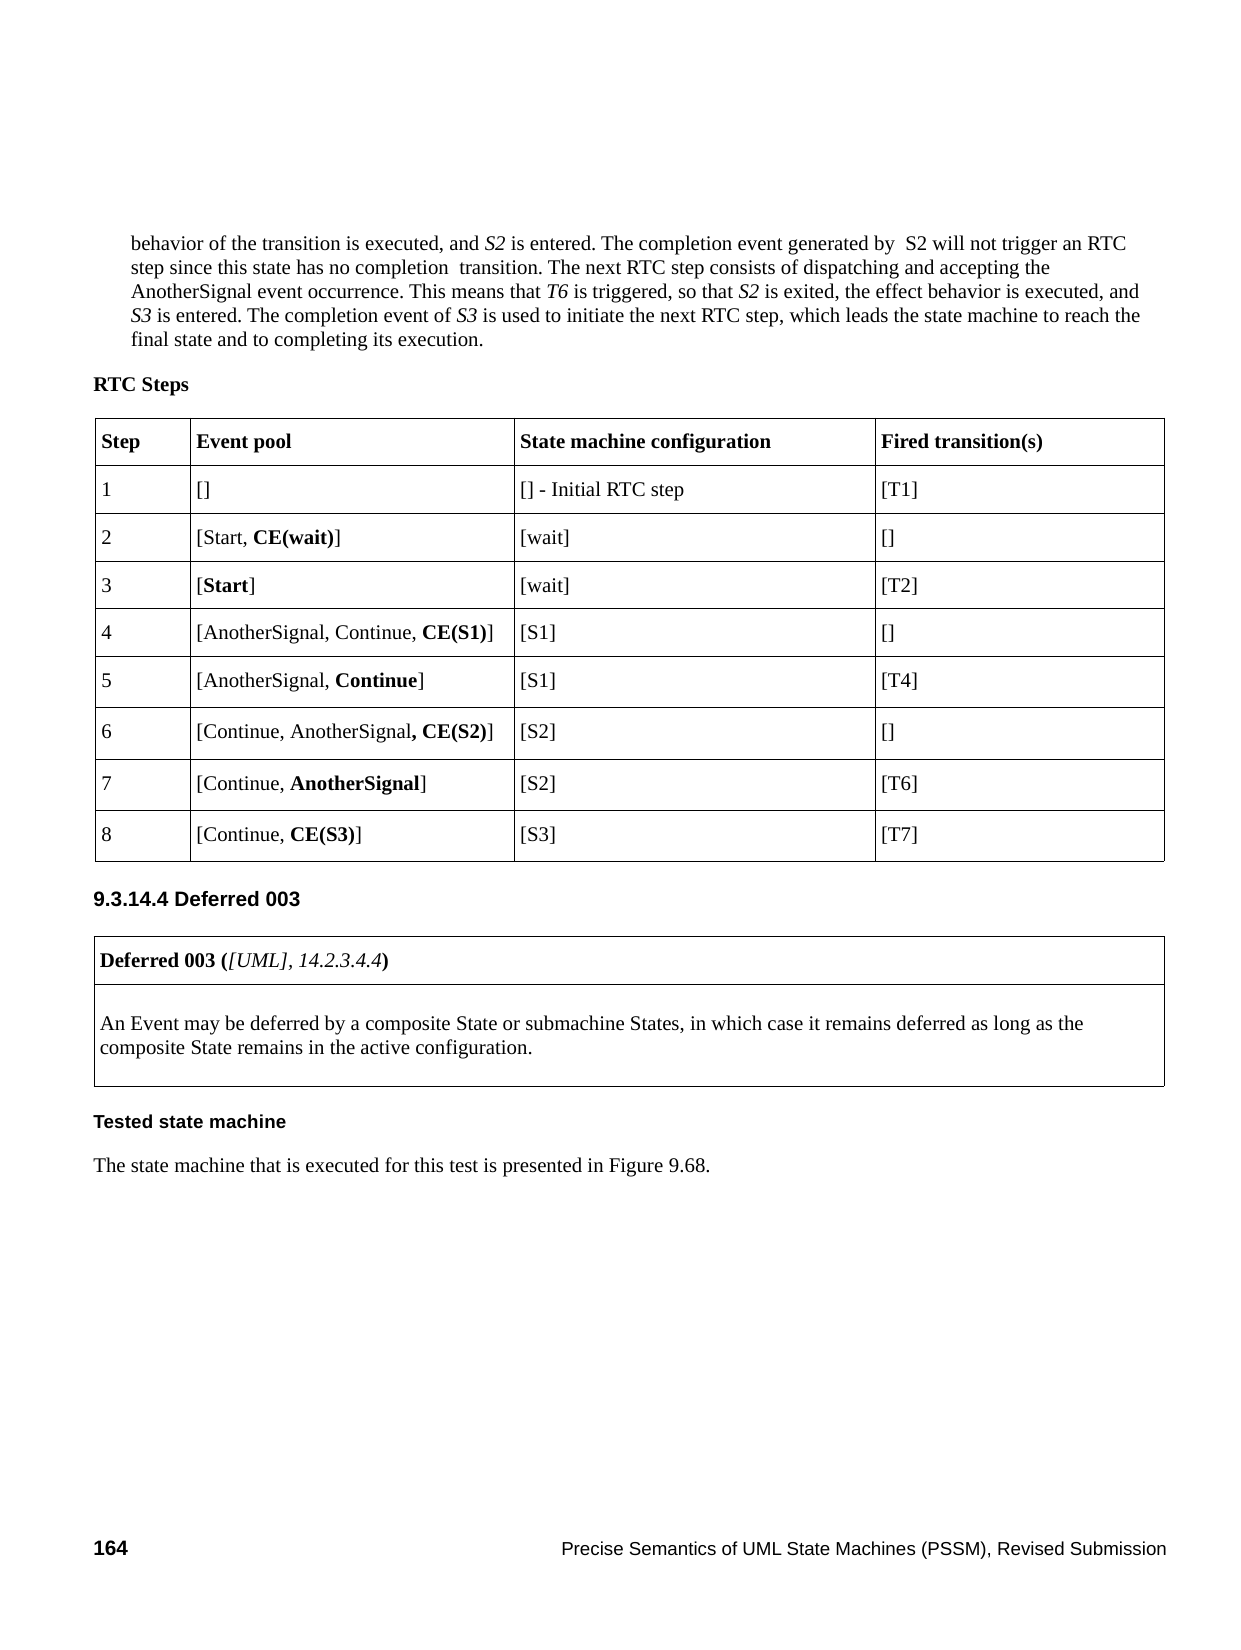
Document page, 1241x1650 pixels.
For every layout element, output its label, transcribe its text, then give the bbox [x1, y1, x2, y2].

table_cell [876, 760, 1164, 810]
table_cell [96, 466, 190, 513]
table_cell [96, 609, 190, 656]
table_cell [191, 562, 514, 608]
text The state machine that is executed for this test is presented in Figure 9.68. [93, 1153, 1164, 1177]
table_cell [876, 466, 1164, 513]
table_cell [191, 609, 514, 656]
table_cell [515, 760, 875, 810]
table_cell [191, 708, 514, 758]
table_cell [96, 760, 190, 810]
table_cell [876, 609, 1164, 656]
table_cell [515, 514, 875, 561]
table_cell [96, 657, 190, 707]
table_header [96, 419, 190, 465]
table_header [95, 937, 1164, 984]
table_header [876, 419, 1164, 465]
table_cell [515, 811, 875, 861]
text RTC Steps [93, 372, 1164, 396]
table_cell [191, 514, 514, 561]
table_cell [515, 609, 875, 656]
subtitle Deferred 003 [93, 886, 1164, 911]
table_cell [515, 466, 875, 513]
table_cell [876, 708, 1164, 758]
table_cell [191, 657, 514, 707]
table_cell [515, 708, 875, 758]
table_cell [96, 811, 190, 861]
table_cell [876, 811, 1164, 861]
table_cell [191, 760, 514, 810]
table_cell [515, 562, 875, 608]
subtitle Tested state machine [93, 1111, 1164, 1132]
table_cell [876, 514, 1164, 561]
table_cell [191, 466, 514, 513]
table_header [515, 419, 875, 465]
table_cell [96, 562, 190, 608]
table_cell [876, 562, 1164, 608]
table_header [191, 419, 514, 465]
table_cell [96, 514, 190, 561]
table_cell [96, 708, 190, 758]
table_cell [191, 811, 514, 861]
text behavior of the transition is executed, and S2 is entered. The completion event generated by S2 will not trigger an RTC step since this state has no completion transition. The next RTC step consists of dispatching and accepting the AnotherSignal event occurrence. This means that T6 is triggered, so that S2 is exited, the effect behavior is executed, and S3 is entered. The completion event of S3 is used to initiate the next RTC step, which leads the state machine to reach the final state and to completing its execution. [131, 231, 1164, 351]
table_cell [515, 657, 875, 707]
table_cell [876, 657, 1164, 707]
table_cell [95, 985, 1164, 1086]
